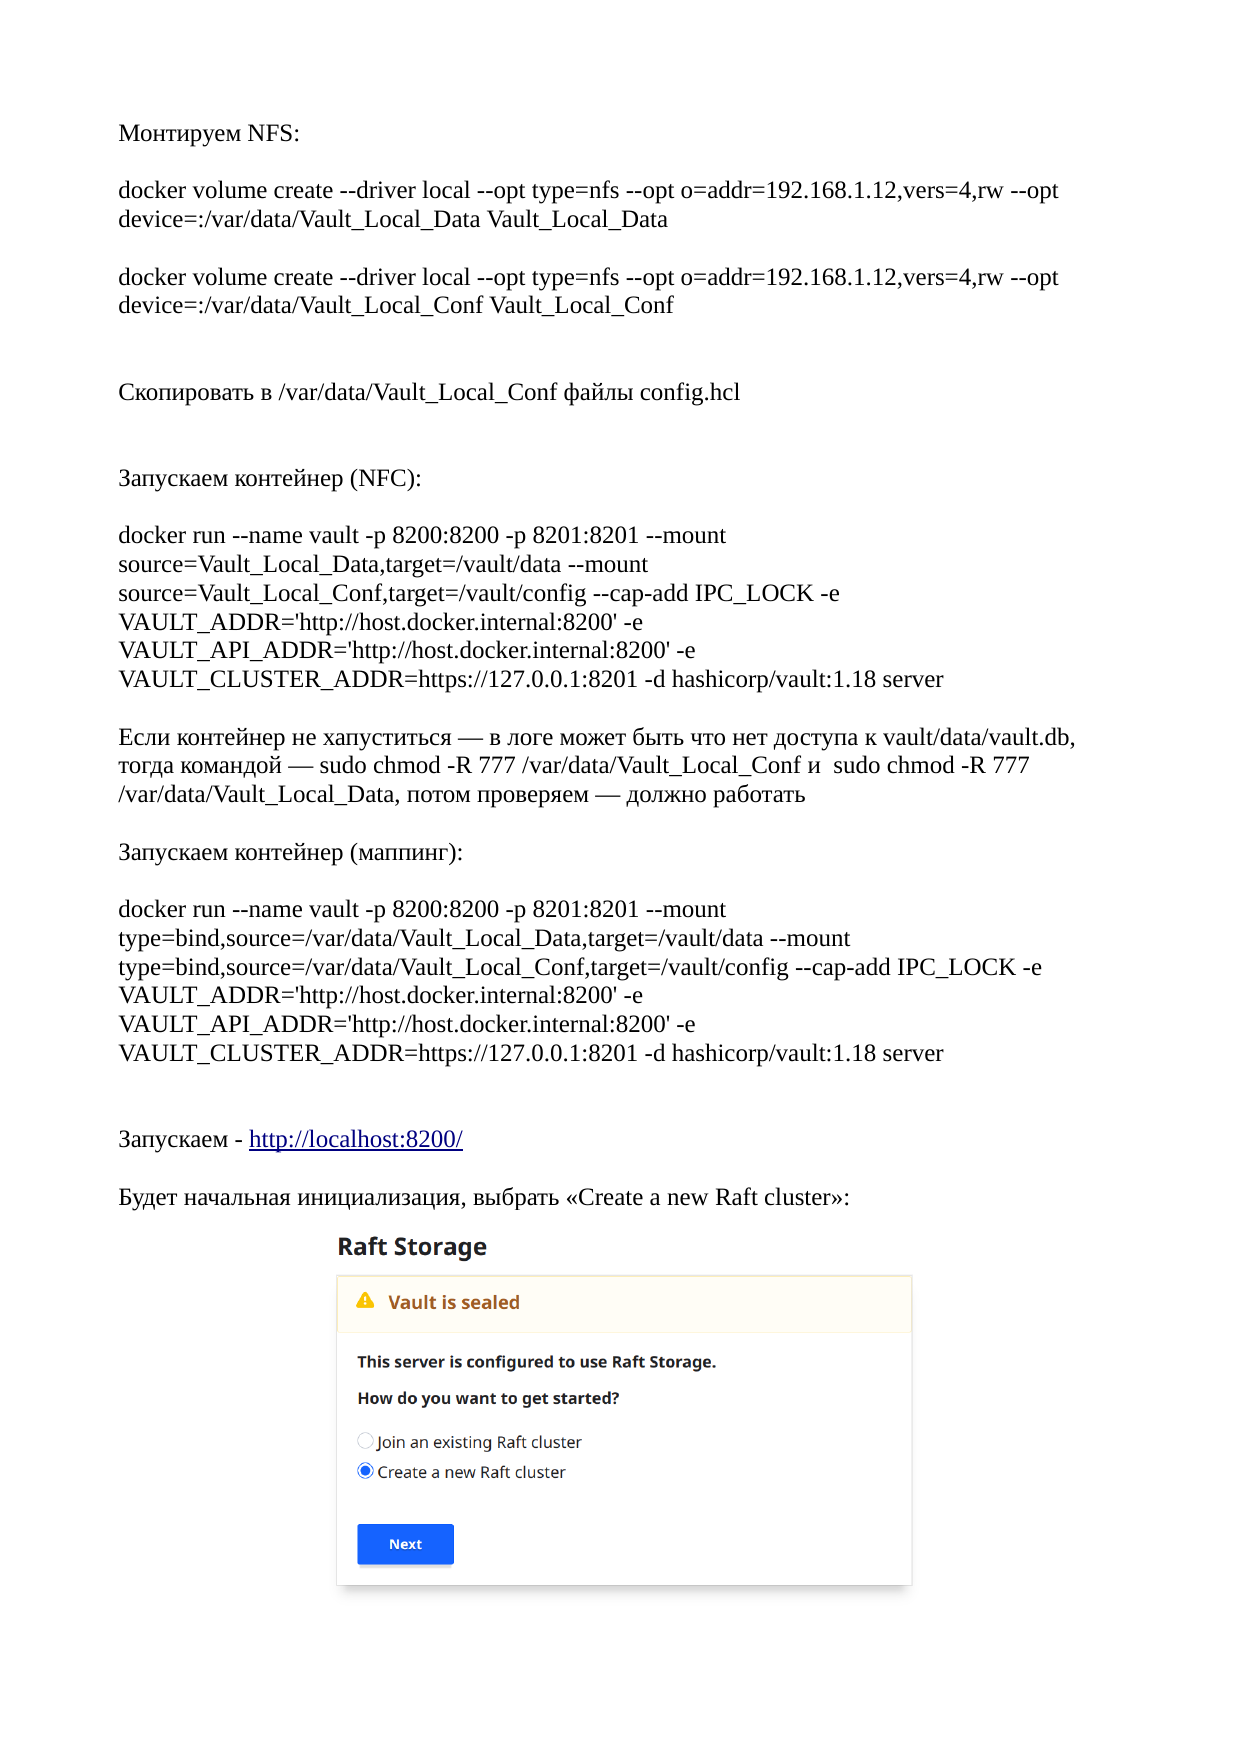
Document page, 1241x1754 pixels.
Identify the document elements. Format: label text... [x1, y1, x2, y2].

text Будет начальная инициализация, выбрать «Create a new Raft cluster»: [118, 1182, 1122, 1211]
text docker run --name vault -p 8200:8200 -p 8201:8201 --mount type=bind,source=/var/data/Vault_Local_Data,target=/vault/data --mount type=bind,source=/var/data/Vault_Local_Conf,target=/vault/config --cap-add IPC_LOCK -e VAULT_ADDR='http://host.docker.internal:8200' -e VAULT_API_ADDR='http://host.docker.internal:8200' -e VAULT_CLUSTER_ADDR=https://127.0.0.1:8201 -d hashicorp/vault:1.18 server [118, 894, 1122, 1067]
text Скопировать в /var/data/Vault_Local_Conf файлы config.hcl [118, 377, 1122, 406]
text Запускаем - http://localhost:8200/ [118, 1124, 1122, 1153]
picture [290, 1210, 951, 1625]
text Запускаем контейнер (NFC): [118, 463, 1122, 492]
text docker volume create --driver local --opt type=nfs --opt o=addr=192.168.1.12,vers=4,rw --opt device=:/var/data/Vault_Local_Conf Vault_Local_Conf [118, 262, 1122, 319]
text Монтируем NFS: [118, 118, 1122, 147]
text docker volume create --driver local --opt type=nfs --opt o=addr=192.168.1.12,vers=4,rw --opt device=:/var/data/Vault_Local_Data Vault_Local_Data [118, 176, 1122, 233]
text Если контейнер не хапуститься — в логе может быть что нет доступа к vault/data/vault.db, тогда командой — sudo chmod -R 777 /var/data/Vault_Local_Conf и sudo chmod -R 777 /var/data/Vault_Local_Data, потом проверяем — должно работать [118, 722, 1122, 808]
text docker run --name vault -p 8200:8200 -p 8201:8201 --mount source=Vault_Local_Data,target=/vault/data --mount source=Vault_Local_Conf,target=/vault/config --cap-add IPC_LOCK -e VAULT_ADDR='http://host.docker.internal:8200' -e VAULT_API_ADDR='http://host.docker.internal:8200' -e VAULT_CLUSTER_ADDR=https://127.0.0.1:8201 -d hashicorp/vault:1.18 server [118, 521, 1122, 693]
text Запускаем контейнер (маппинг): [118, 837, 1122, 866]
